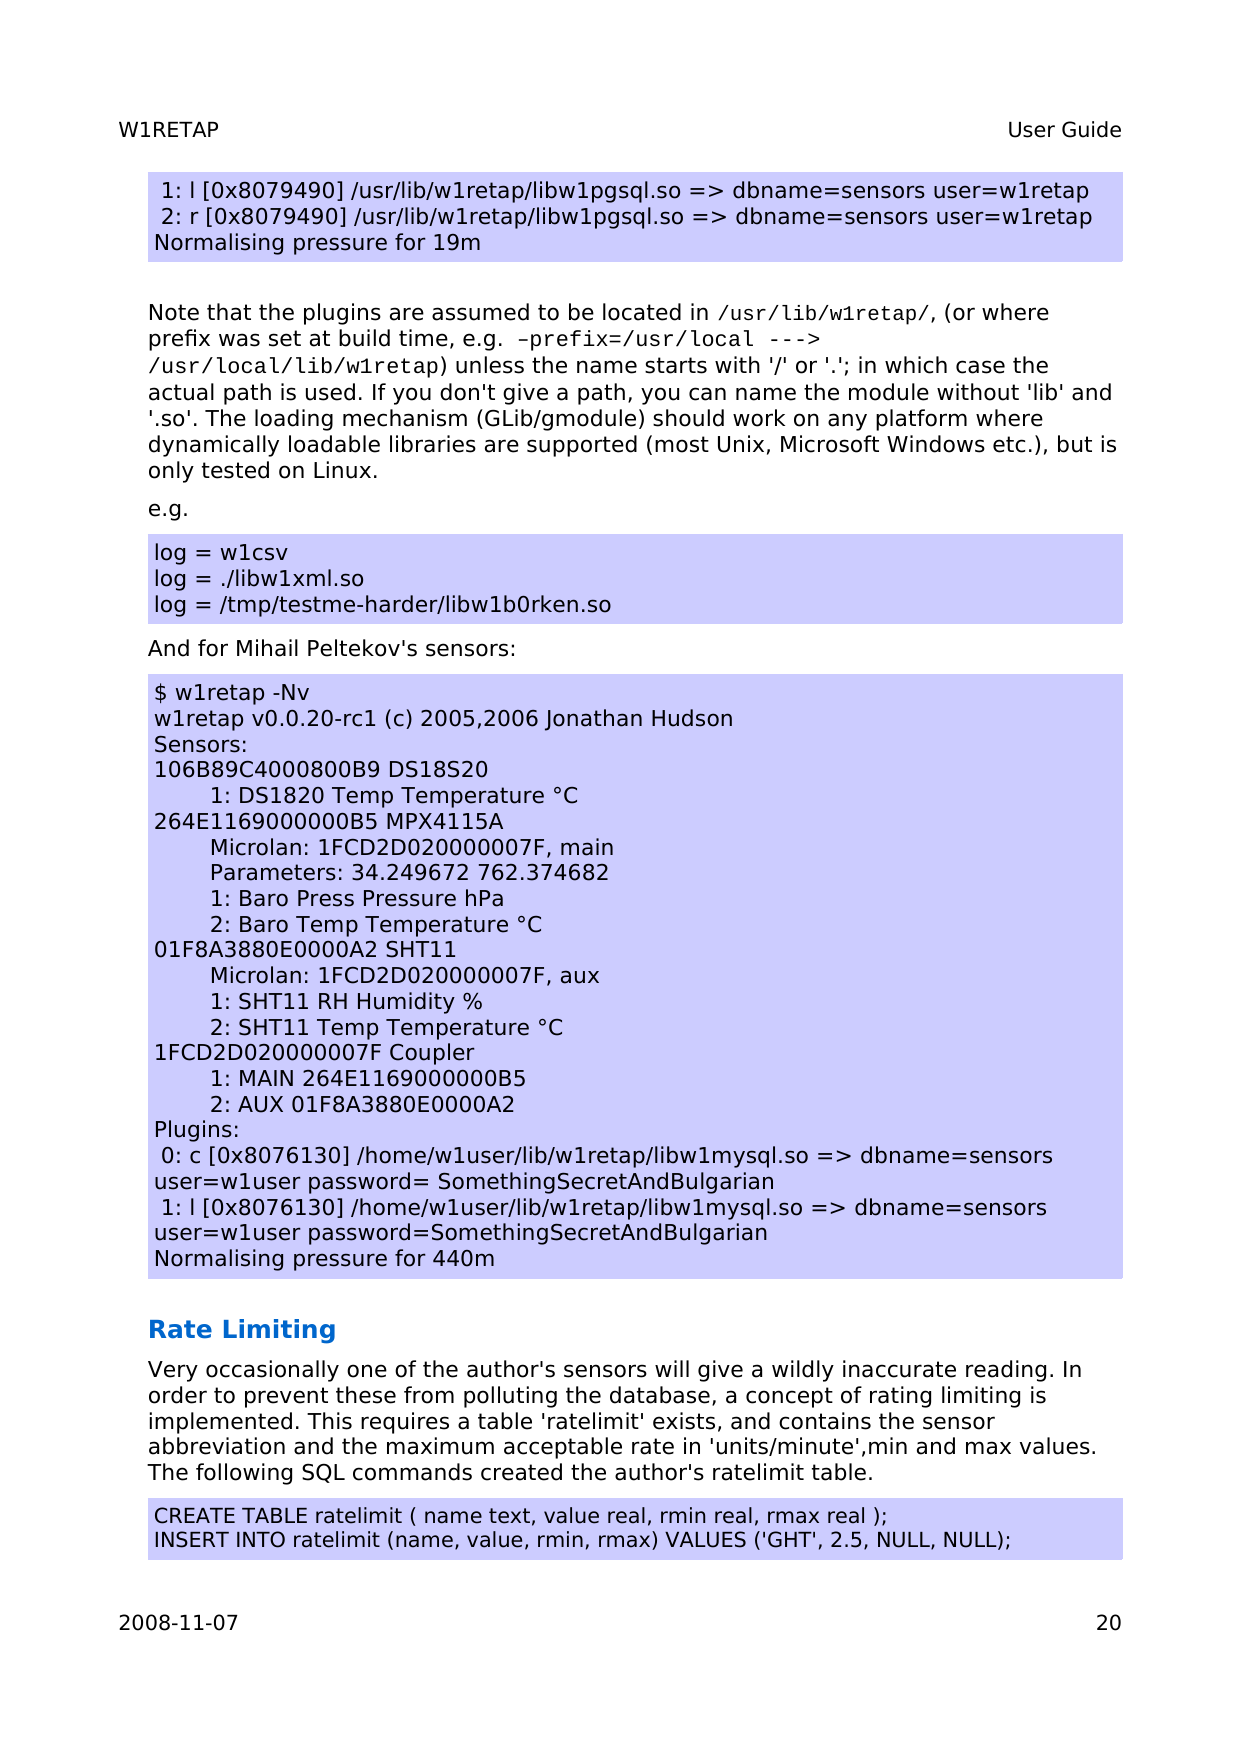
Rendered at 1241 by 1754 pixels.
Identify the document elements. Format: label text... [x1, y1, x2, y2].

subtitle Rate Limiting [148, 1315, 1122, 1344]
text Note that the plugins are assumed to be located in /usr/lib/w1retap/, (or where prefix was set at build time, e.g. –prefix=/usr/local ---> /usr/local/lib/w1retap) unless the name starts with '/' or '.'; in which case the actual path is used. If you don't give a path, you can name the module without 'lib' and '.so'. The loading mechanism (GLib/gmodule) should work on any platform where dynamically loadable libraries are supported (most Unix, Microsoft Windows etc.), but is only tested on Linux. [148, 299, 1122, 483]
text And for Mihail Peltekov's sensors: [148, 636, 1122, 661]
text e.g. [148, 496, 1122, 521]
text CREATE TABLE ratelimit ( name text, value real, rmin real, rmax real ); INSERT INTO ratelimit (name, value, rmin, rmax) VALUES ('GHT', 2.5, NULL, NULL); [149, 1499, 1122, 1559]
text 1: l [0x8079490] /usr/lib/w1retap/libw1pgsql.so => dbname=sensors user=w1retap 2: r [0x8079490] /usr/lib/w1retap/libw1pgsql.so => dbname=sensors user=w1retap Normalising pressure for 19m [149, 173, 1122, 261]
text Very occasionally one of the author's sensors will give a wildly inaccurate reading. In order to prevent these from polluting the database, a concept of rating limiting is implemented. This requires a table 'ratelimit' exists, and contains the sensor abbreviation and the maximum acceptable rate in 'units/minute',min and max values. The following SQL commands created the author's ratelimit table. [148, 1357, 1122, 1486]
text log = w1csv log = ./libw1xml.so log = /tmp/testme-harder/libw1b0rken.so [149, 535, 1122, 623]
text $ w1retap -Nv w1retap v0.0.20-rc1 (c) 2005,2006 Jonathan Hudson Sensors: 106B89C4000800B9 DS18S20 1: DS1820 Temp Temperature °C 264E1169000000B5 MPX4115A Microlan: 1FCD2D020000007F, main Parameters: 34.249672 762.374682 1: Baro Press Pressure hPa 2: Baro Temp Temperature °C 01F8A3880E0000A2 SHT11 Microlan: 1FCD2D020000007F, aux 1: SHT11 RH Humidity % 2: SHT11 Temp Temperature °C 1FCD2D020000007F Coupler 1: MAIN 264E1169000000B5 2: AUX 01F8A3880E0000A2 Plugins: 0: c [0x8076130] /home/w1user/lib/w1retap/libw1mysql.so => dbname=sensors user=w1user password= SomethingSecretAndBulgarian 1: l [0x8076130] /home/w1user/lib/w1retap/libw1mysql.so => dbname=sensors user=w1user password=SomethingSecretAndBulgarian Normalising pressure for 440m [149, 675, 1122, 1278]
